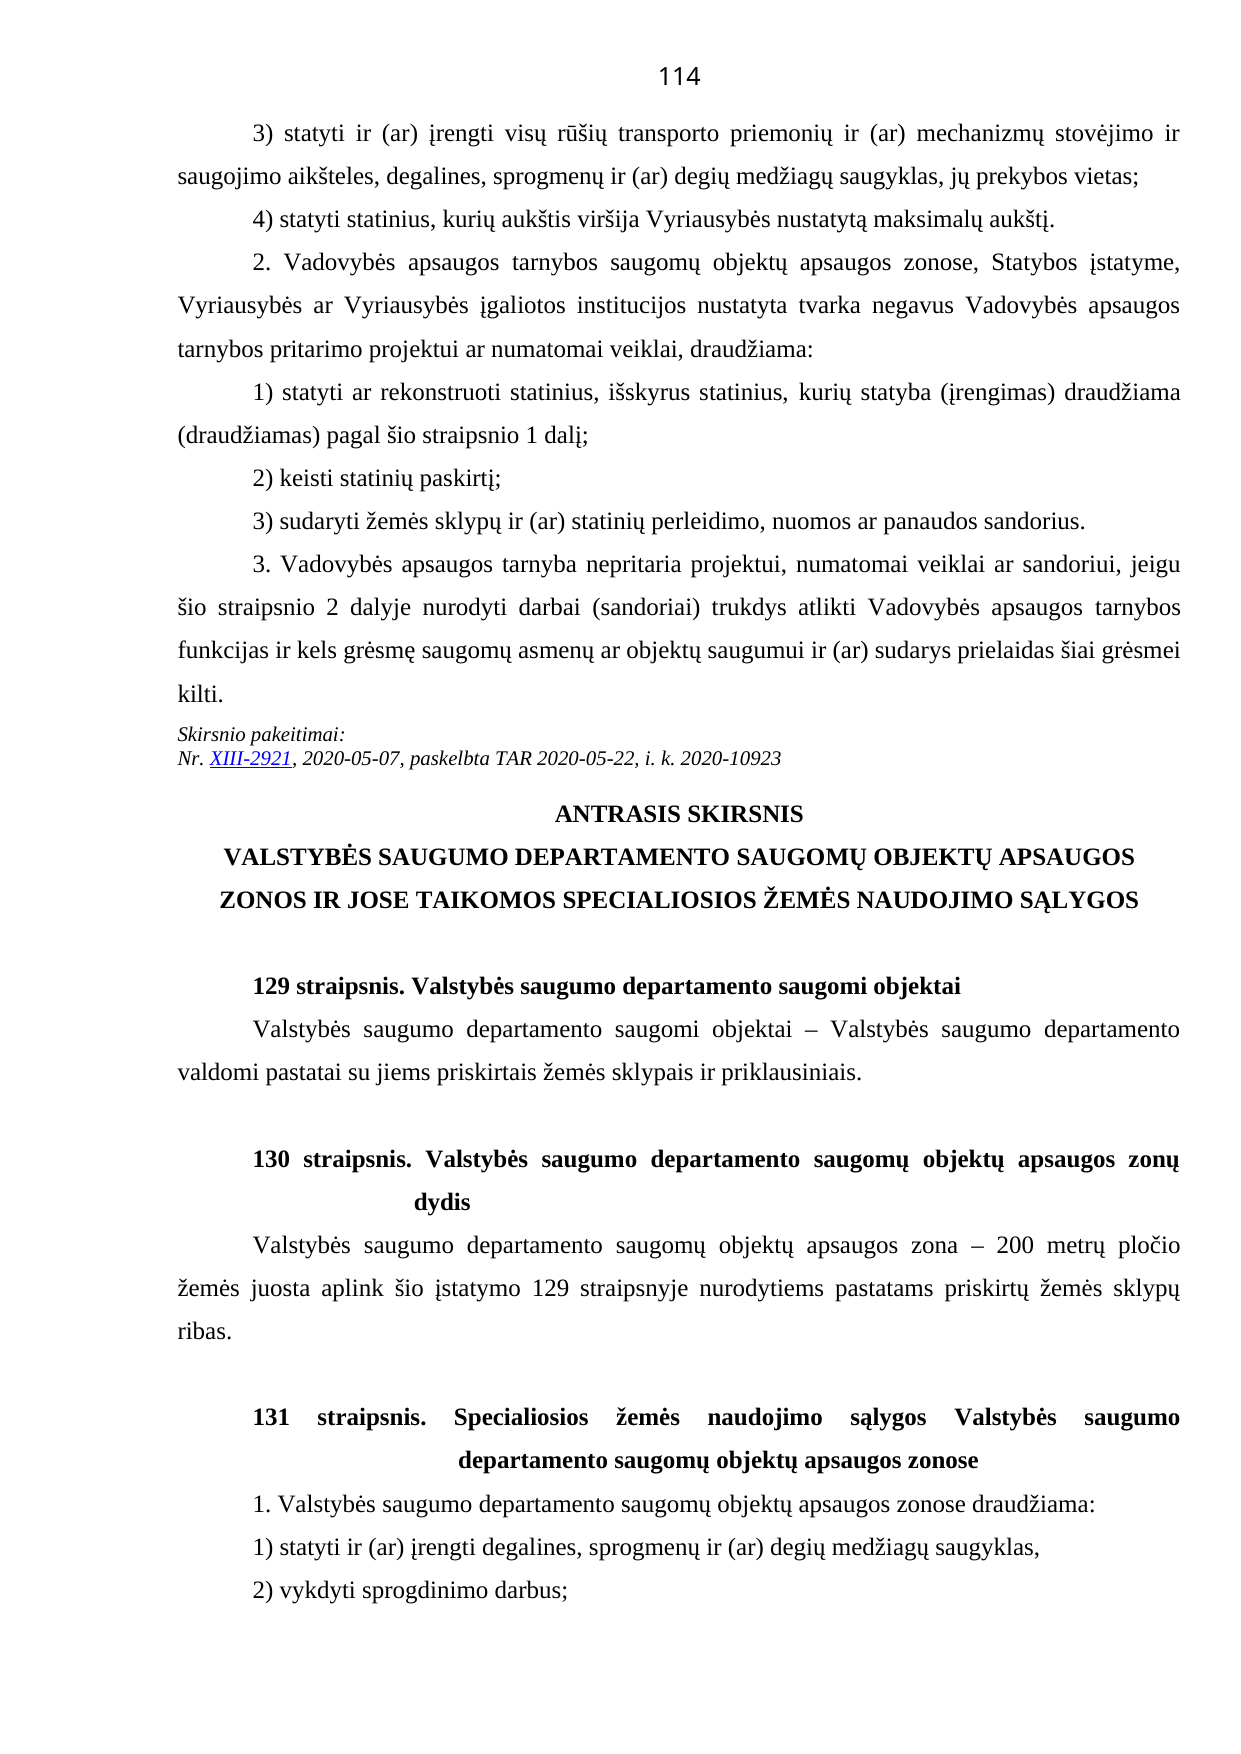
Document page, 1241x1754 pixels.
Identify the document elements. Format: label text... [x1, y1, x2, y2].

text 3) statyti ir (ar) įrengti visų rūšių transporto priemonių ir (ar) mechanizmų stovėjimo ir saugojimo aikšteles, degalines, sprogmenų ir (ar) degių medžiagų saugyklas, jų prekybos vietas; [177, 118, 1181, 190]
text 2) keisti statinių paskirtį; [177, 463, 1181, 492]
text 2. Vadovybės apsaugos tarnybos saugomų objektų apsaugos zonose, Statybos įstatyme, Vyriausybės ar Vyriausybės įgaliotos institucijos nustatyta tvarka negavus Vadovybės apsaugos tarnybos pritarimo projektui ar numatomai veiklai, draudžiama: [177, 247, 1181, 362]
text 1. Valstybės saugumo departamento saugomų objektų apsaugos zonose draudžiama: [177, 1489, 1181, 1517]
text 131 straipsnis. Specialiosios žemės naudojimo sąlygos Valstybės saugumo departamento saugomų objektų apsaugos zonose [252, 1402, 1181, 1474]
text 3) sudaryti žemės sklypų ir (ar) statinių perleidimo, nuomos ar panaudos sandorius. [177, 506, 1181, 535]
text Valstybės saugumo departamento saugomų objektų apsaugos zona – 200 metrų pločio žemės juosta aplink šio įstatymo 129 straipsnyje nurodytiems pastatams priskirtų žemės sklypų ribas. [177, 1230, 1181, 1345]
text VALSTYBĖS SAUGUMO DEPARTAMENTO SAUGOMŲ OBJEKTŲ APSAUGOS ZONOS IR JOSE TAIKOMOS SPECIALIOSIOS ŽEMĖS NAUDOJIMO SĄLYGOS [177, 842, 1181, 914]
text 129 straipsnis. Valstybės saugumo departamento saugomi objektai [177, 971, 1181, 1000]
text Skirsnio pakeitimai: [177, 722, 1181, 746]
text 1) statyti ir (ar) įrengti degalines, sprogmenų ir (ar) degių medžiagų saugyklas, [177, 1532, 1181, 1561]
text 130 straipsnis. Valstybės saugumo departamento saugomų objektų apsaugos zonų dydis [252, 1144, 1181, 1216]
text 3. Vadovybės apsaugos tarnyba nepritaria projektui, numatomai veiklai ar sandoriui, jeigu šio straipsnio 2 dalyje nurodyti darbai (sandoriai) trukdys atlikti Vadovybės apsaugos tarnybos funkcijas ir kels grėsmę saugomų asmenų ar objektų saugumui ir (ar) sudarys prielaidas šiai grėsmei kilti. [177, 549, 1181, 707]
text 4) statyti statinius, kurių aukštis viršija Vyriausybės nustatytą maksimalų aukštį. [177, 204, 1181, 233]
text Nr. XIII-2921, 2020-05-07, paskelbta TAR 2020-05-22, i. k. 2020-10923 [177, 746, 1181, 770]
text 2) vykdyti sprogdinimo darbus; [177, 1575, 1181, 1604]
text 1) statyti ar rekonstruoti statinius, išskyrus statinius, kurių statyba (įrengimas) draudžiama (draudžiamas) pagal šio straipsnio 1 dalį; [177, 377, 1181, 449]
text Valstybės saugumo departamento saugomi objektai – Valstybės saugumo departamento valdomi pastatai su jiems priskirtais žemės sklypais ir priklausiniais. [177, 1014, 1181, 1086]
text ANTRASIS SKIRSNIS [177, 799, 1181, 827]
